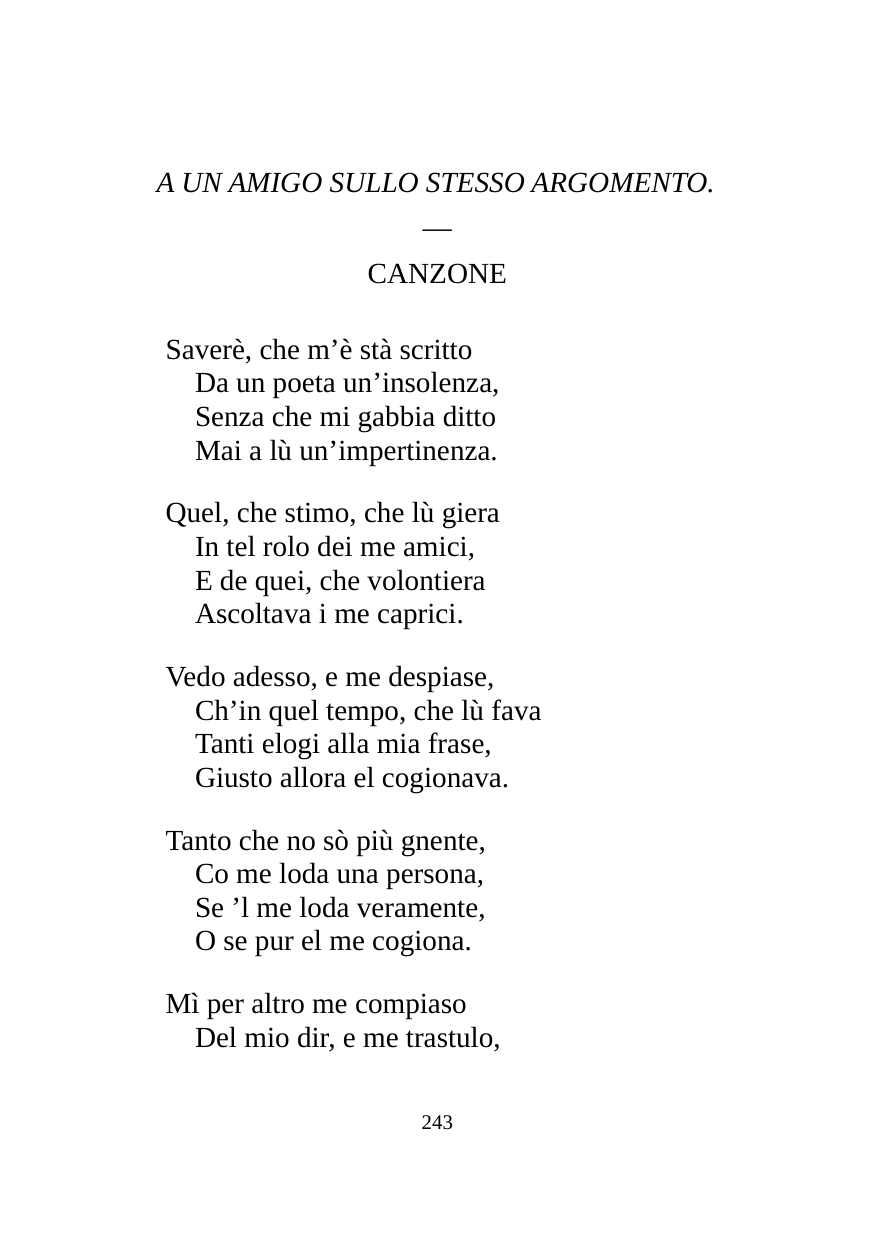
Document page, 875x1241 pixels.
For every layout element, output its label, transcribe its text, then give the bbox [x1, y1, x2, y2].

text Tanto che no sò più gnente, Co me loda una persona, Se ’l me loda veramente, O se pur el me cogiona. [165, 823, 768, 957]
text — [106, 211, 768, 244]
text CANZONE [106, 257, 768, 290]
text Quel, che stimo, che lù giera In tel rolo dei me amici, E de quei, che volontiera Ascoltava i me caprici. [165, 496, 768, 630]
subtitle A UN AMIGO SULLO STESSO ARGOMENTO. [106, 165, 768, 199]
text Saverè, che m’è stà scritto Da un poeta un’insolenza, Senza che mi gabbia ditto Mai a lù un’impertinenza. [165, 332, 768, 466]
text Vedo adesso, e me despiase, Ch’in quel tempo, che lù fava Tanti elogi alla mia frase, Giusto allora el cogionava. [165, 659, 768, 793]
text Mì per altro me compiaso Del mio dir, e me trastulo, [165, 987, 768, 1054]
